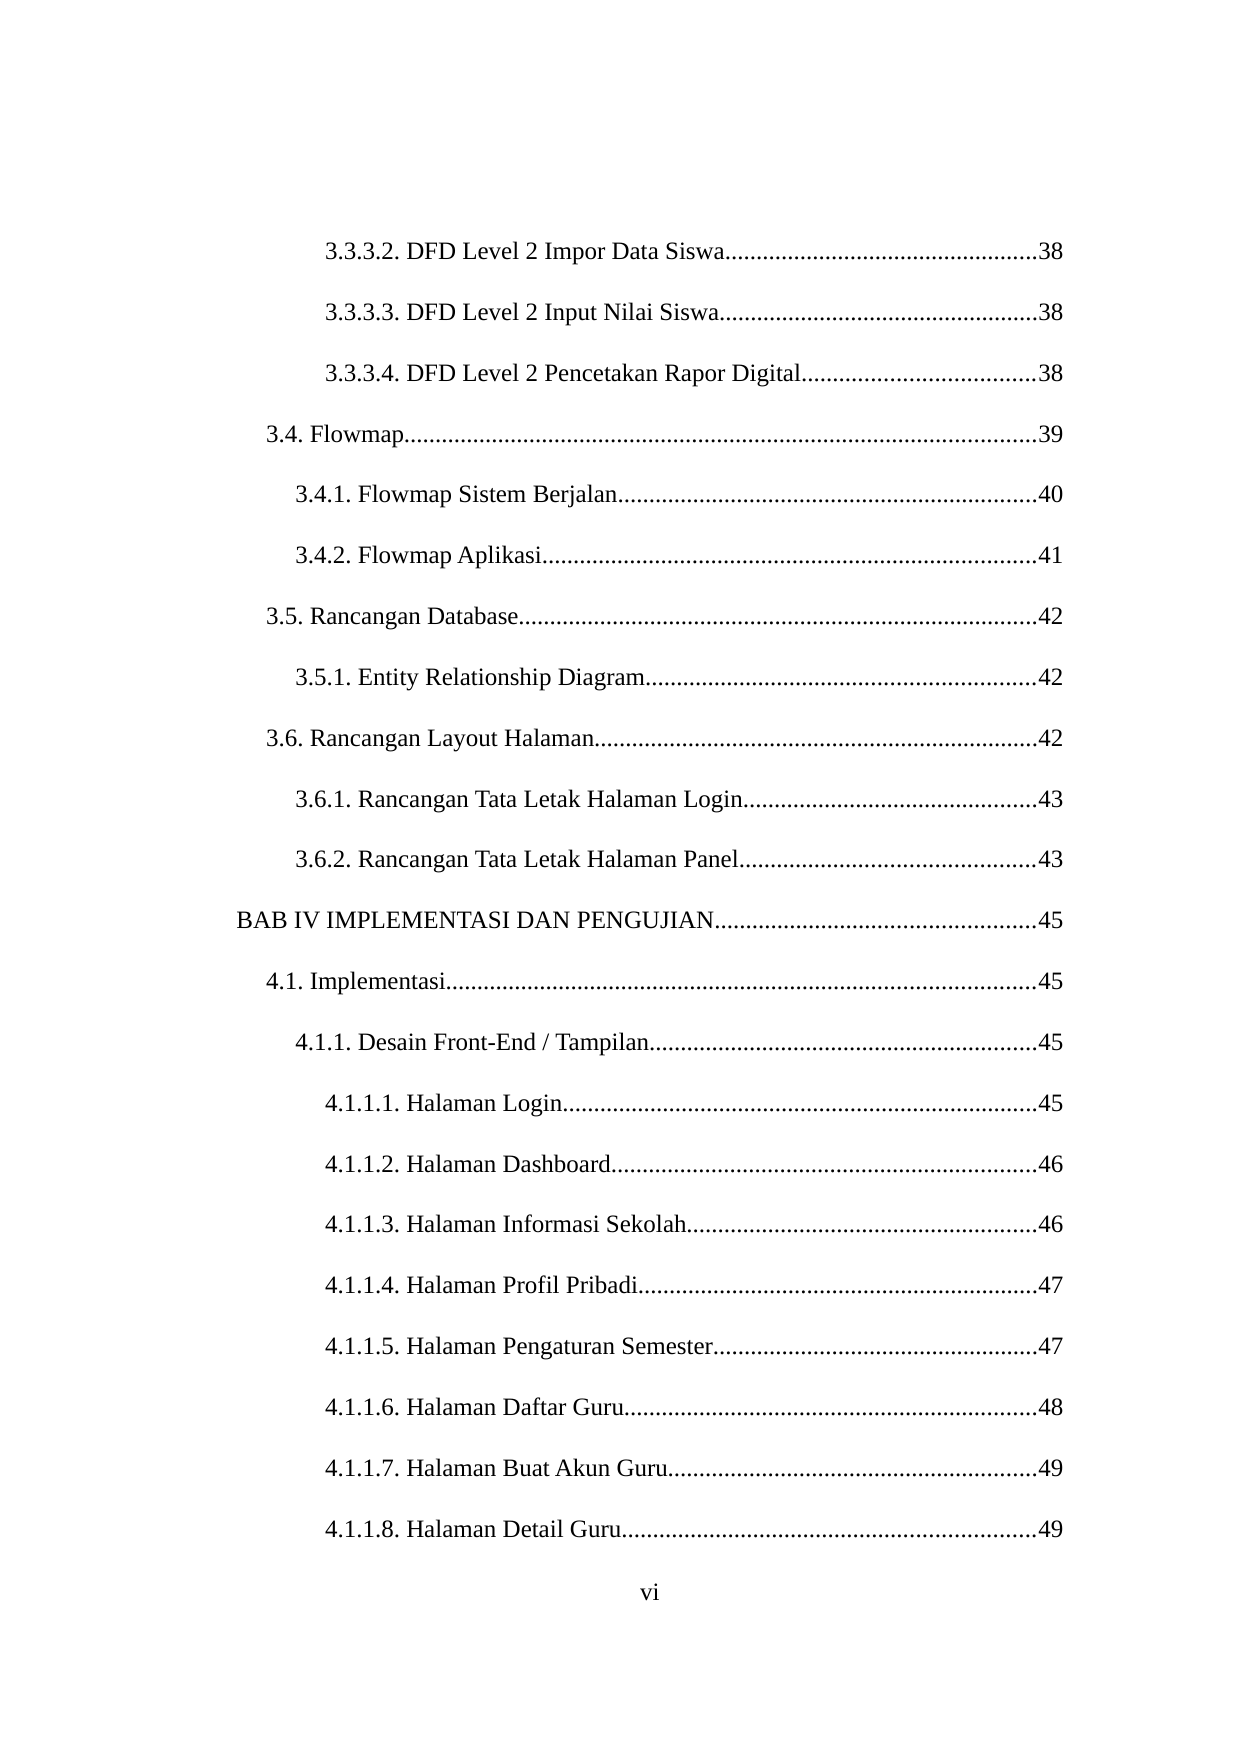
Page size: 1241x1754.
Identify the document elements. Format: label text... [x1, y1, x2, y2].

text 3.4.1. Flowmap Sistem Berjalan 40 [295, 479, 1063, 508]
text 4.1.1.1. Halaman Login 45 [325, 1088, 1063, 1117]
text 4.1.1. Desain Front-End / Tampilan 45 [295, 1027, 1063, 1056]
text 3.3.3.3. DFD Level 2 Input Nilai Siswa 38 [325, 297, 1063, 326]
text 3.6.1. Rancangan Tata Letak Halaman Login 43 [295, 784, 1063, 812]
text 4.1.1.4. Halaman Profil Pribadi 47 [325, 1270, 1063, 1299]
text 4.1.1.7. Halaman Buat Akun Guru 49 [325, 1453, 1063, 1482]
text 3.3.3.4. DFD Level 2 Pencetakan Rapor Digital 38 [325, 358, 1063, 387]
text 3.3.3.2. DFD Level 2 Impor Data Siswa 38 [325, 236, 1063, 265]
text BAB IV IMPLEMENTASI DAN PENGUJIAN 45 [236, 905, 1063, 934]
text 4.1.1.8. Halaman Detail Guru 49 [325, 1514, 1063, 1542]
text 3.4.2. Flowmap Aplikasi 41 [295, 540, 1063, 569]
text 3.4. Flowmap 39 [266, 419, 1063, 447]
text 4.1.1.2. Halaman Dashboard 46 [325, 1149, 1063, 1177]
text 4.1.1.3. Halaman Informasi Sekolah 46 [325, 1209, 1063, 1238]
text 4.1.1.5. Halaman Pengaturan Semester 47 [325, 1331, 1063, 1360]
text 4.1. Implementasi 45 [266, 966, 1063, 995]
text 3.5. Rancangan Database 42 [266, 601, 1063, 630]
text 4.1.1.6. Halaman Daftar Guru 48 [325, 1392, 1063, 1421]
text 3.5.1. Entity Relationship Diagram 42 [295, 662, 1063, 691]
text 3.6. Rancangan Layout Halaman 42 [266, 723, 1063, 752]
text 3.6.2. Rancangan Tata Letak Halaman Panel 43 [295, 844, 1063, 873]
